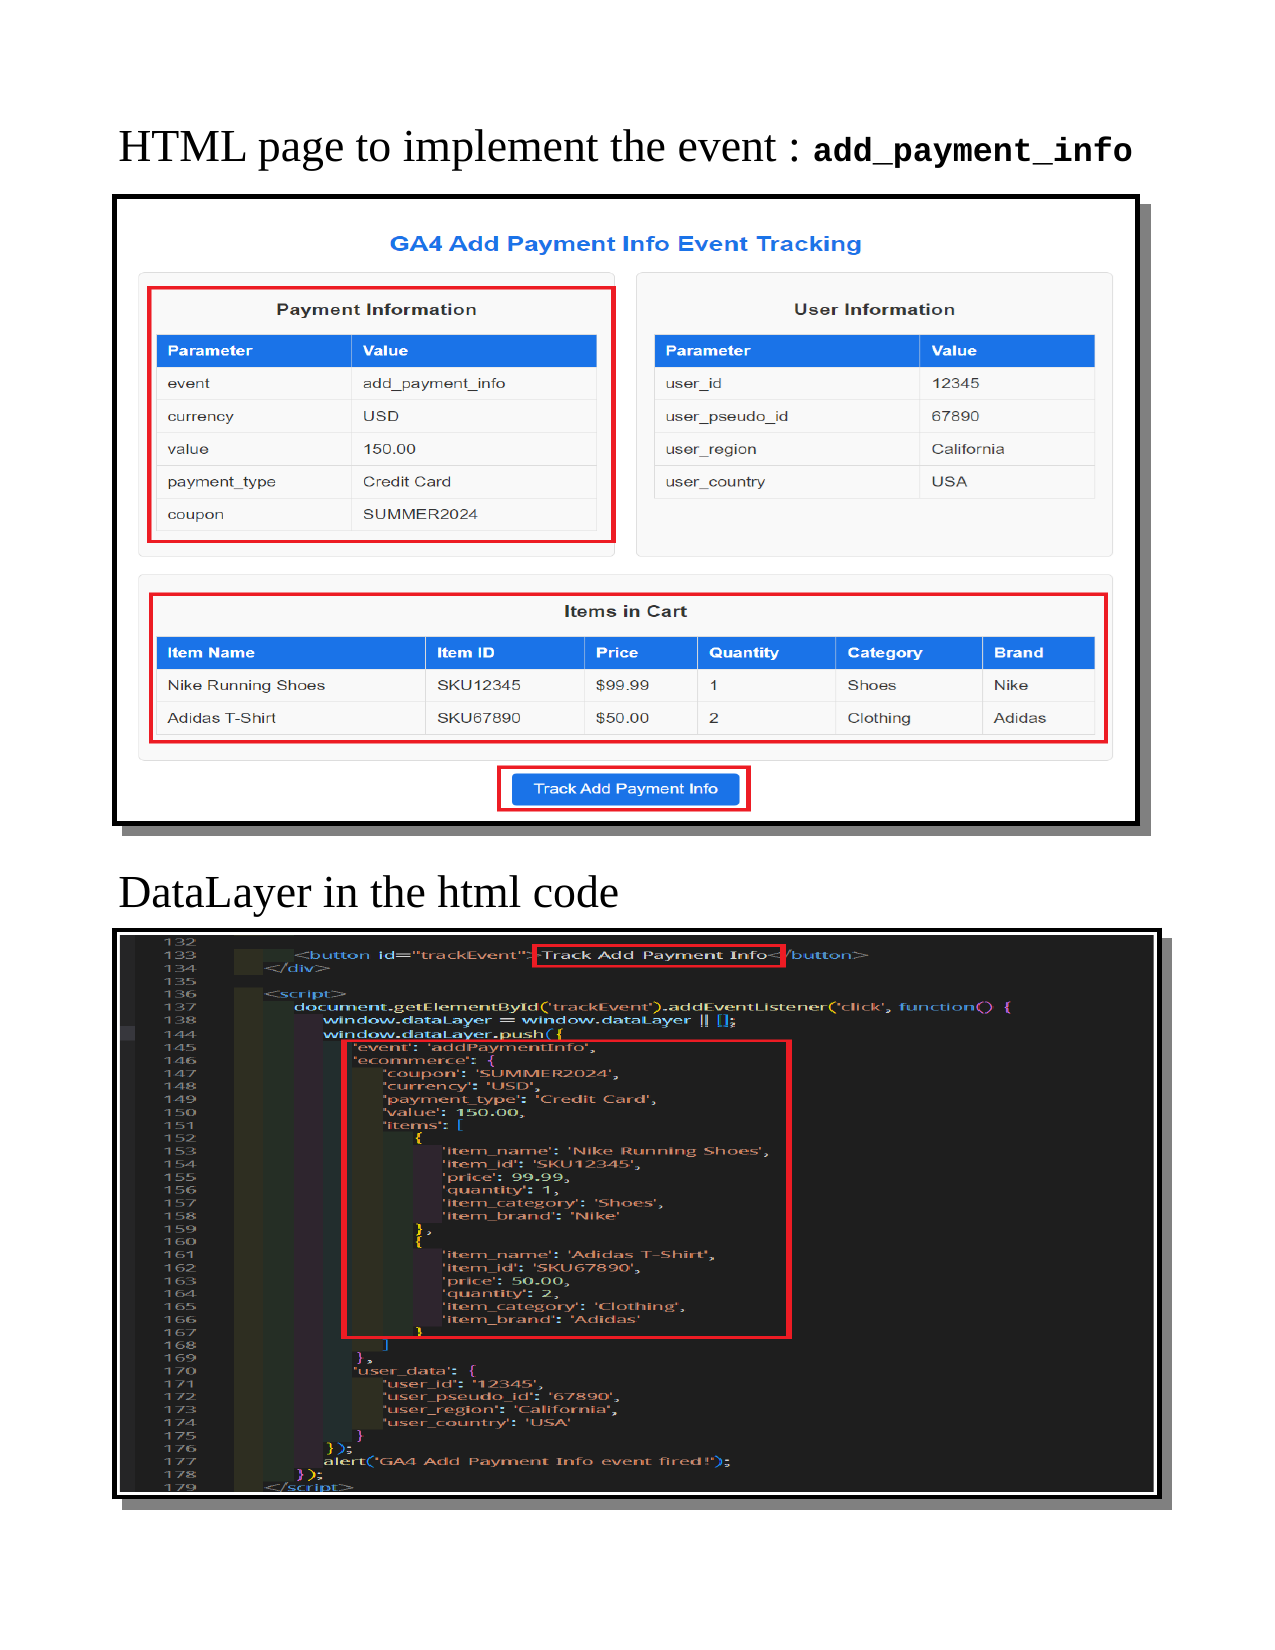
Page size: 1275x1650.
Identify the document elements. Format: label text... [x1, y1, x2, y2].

text DataLayer in the html code [118, 865, 1157, 918]
picture [119, 935, 1154, 1492]
picture [119, 201, 1133, 818]
text HTML page to implement the event : add_payment_info [118, 118, 1157, 171]
text [117, 932, 1157, 1495]
